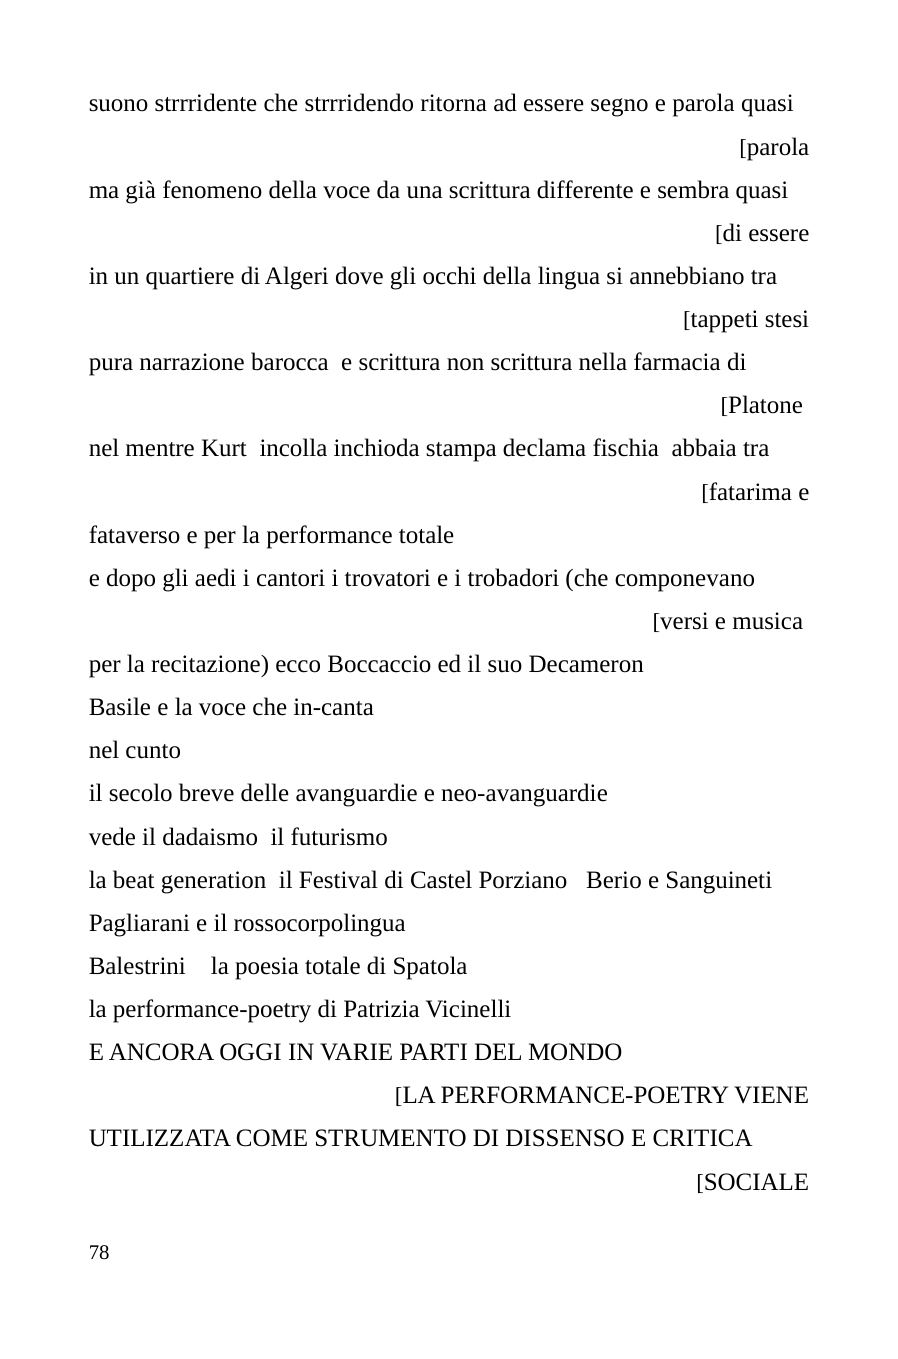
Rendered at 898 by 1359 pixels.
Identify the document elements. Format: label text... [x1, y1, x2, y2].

text ma già fenomeno della voce da una scrittura differente e sembra quasi [88, 175, 809, 203]
text Balestrini la poesia totale di Spatola [88, 951, 809, 980]
text [fatarima e [88, 477, 809, 505]
text e dopo gli aedi i cantori i trovatori e i trobadori (che componevano [88, 563, 809, 592]
text [parola [88, 132, 809, 160]
text [Platone [88, 390, 809, 419]
text Basile e la voce che in-canta [88, 692, 809, 721]
text Pagliarani e il rossocorpolingua [88, 908, 809, 937]
text E ANCORA OGGI IN VARIE PARTI DEL MONDO [88, 1037, 809, 1066]
text [di essere [88, 218, 809, 247]
text suono strrridente che strrridendo ritorna ad essere segno e parola quasi [88, 88, 809, 117]
text [versi e musica [88, 606, 809, 635]
text UTILIZZATA COME STRUMENTO DI DISSENSO E CRITICA [88, 1123, 809, 1152]
text [tappeti stesi [88, 304, 809, 333]
text per la recitazione) ecco Boccaccio ed il suo Decameron [88, 649, 809, 678]
text fataverso e per la performance totale [88, 520, 809, 548]
text pura narrazione barocca e scrittura non scrittura nella farmacia di [88, 347, 809, 376]
text la performance-poetry di Patrizia Vicinelli [88, 994, 809, 1023]
text il secolo breve delle avanguardie e neo-avanguardie [88, 778, 809, 807]
text in un quartiere di Algeri dove gli occhi della lingua si annebbiano tra [88, 261, 809, 290]
text nel mentre Kurt incolla inchioda stampa declama fischia abbaia tra [88, 433, 809, 462]
text [SOCIALE [88, 1167, 809, 1195]
text vede il dadaismo il futurismo [88, 822, 809, 850]
text nel cunto [88, 735, 809, 764]
text la beat generation il Festival di Castel Porziano Berio e Sanguineti [88, 865, 809, 893]
text [LA PERFORMANCE-POETRY VIENE [88, 1080, 809, 1109]
